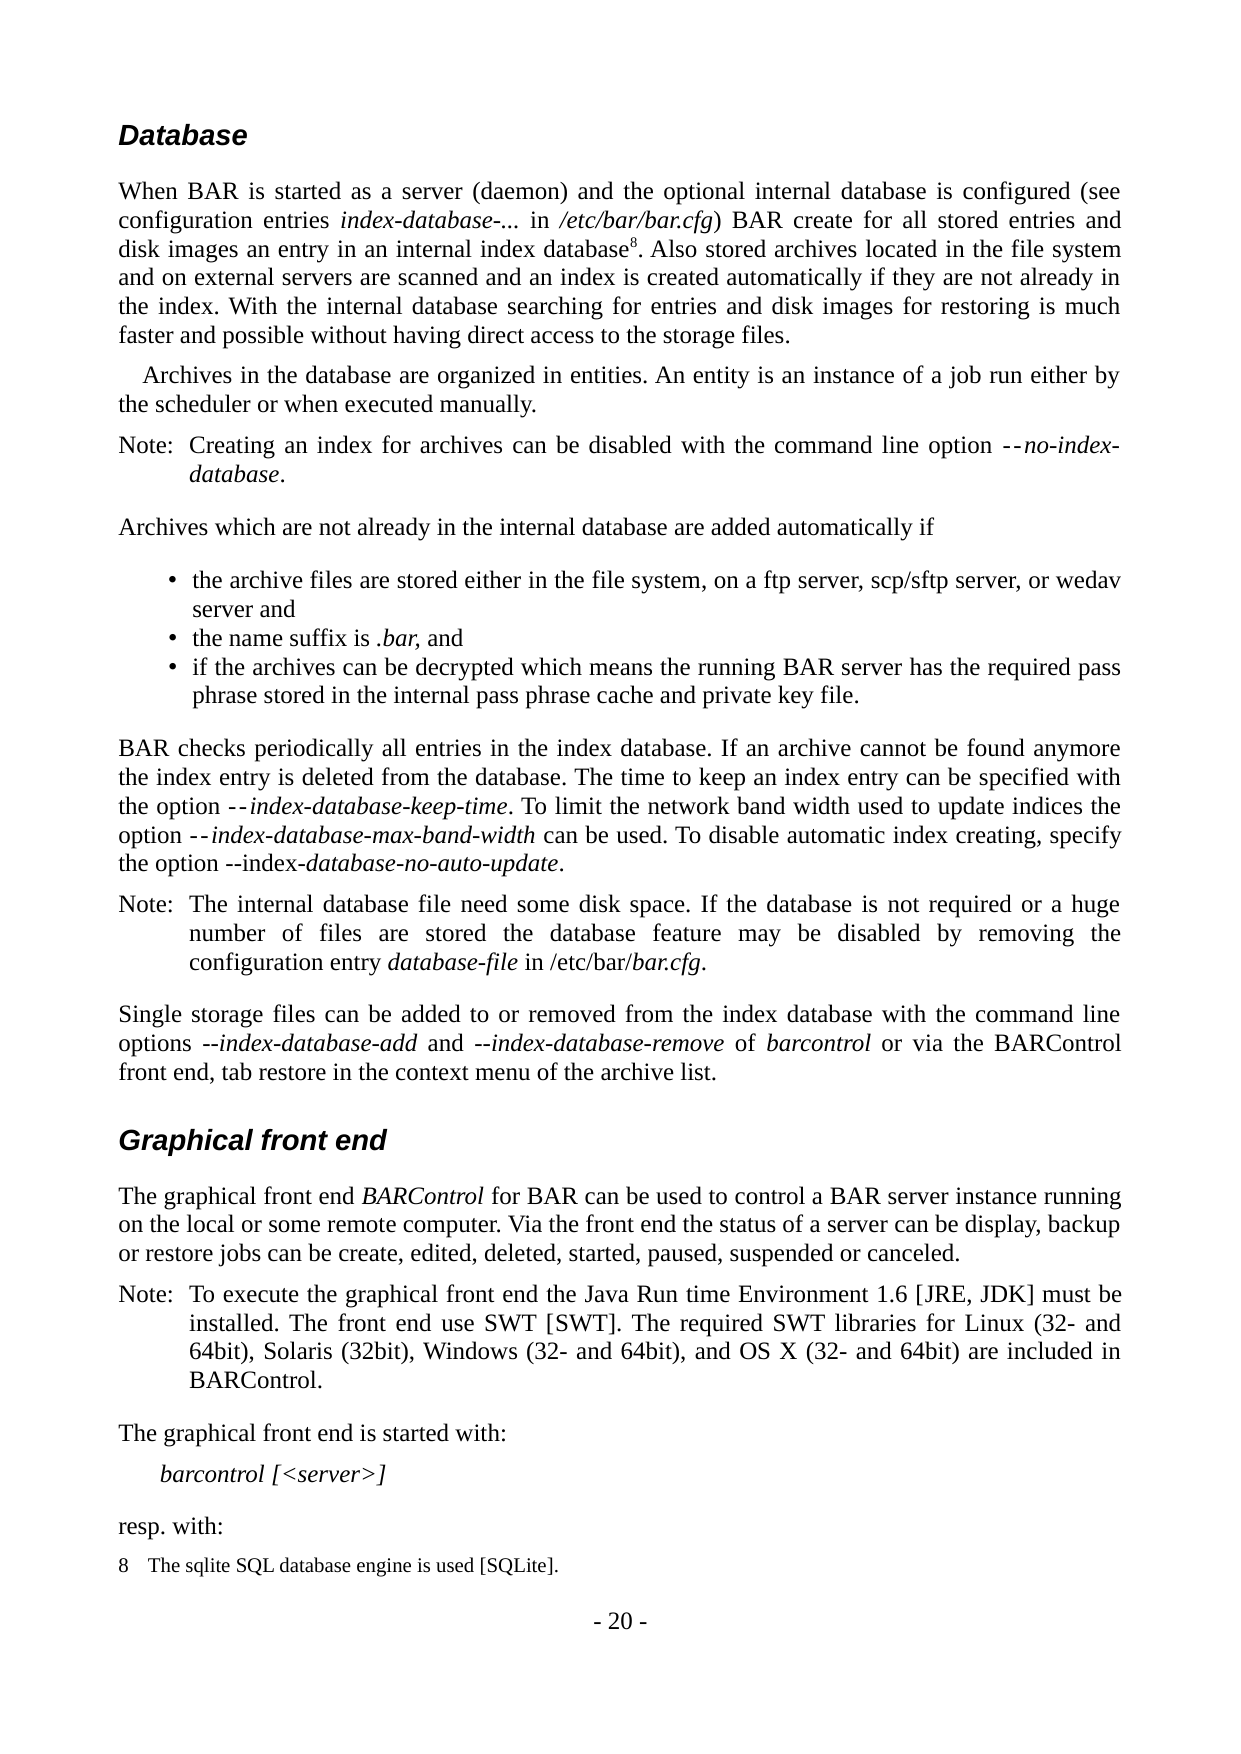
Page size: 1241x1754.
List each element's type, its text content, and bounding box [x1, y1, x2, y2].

list the archive files are stored either in the file system, on a ftp server, scp/sftp server, or wedav server and [168, 565, 1122, 623]
text Single storage files can be added to or removed from the index database with the command line options --index-database-add and --index-database-remove of barcontrol or via the BARControl front end, tab restore in the context menu of the archive list. [118, 999, 1122, 1086]
list if the archives can be decrypted which means the running BAR server has the required pass phrase stored in the internal pass phrase cache and private key file. [168, 652, 1122, 709]
subtitle Graphical front end [118, 1123, 1122, 1156]
text Note: To execute the graphical front end the Java Run time Environment 1.6 [JRE, JDK] must be installed. The front end use SWT [SWT]. The required SWT libraries for Linux (32- and 64bit), Solaris (32bit), Windows (32- and 64bit), and OS X (32- and 64bit) are included in BARControl. [118, 1279, 1122, 1394]
text When BAR is started as a server (daemon) and the optional internal database is configured (see configuration entries index-database-... in /etc/bar/bar.cfg) BAR create for all stored entries and disk images an entry in an internal index database. Also stored archives located in the file system and on external servers are scanned and an index is created automatically if they are not already in the index. With the internal database searching for entries and disk images for restoring is much faster and possible without having direct access to the storage files. [118, 176, 1122, 349]
subtitle Database [118, 118, 1122, 152]
text The graphical front end BARControl for BAR can be used to control a BAR server instance running on the local or some remote computer. Via the front end the status of a server can be display, backup or restore jobs can be create, edited, deleted, started, paused, suspended or canceled. [118, 1181, 1122, 1267]
text Archives which are not already in the internal database are added automatically if [118, 512, 1122, 541]
text barcontrol [<server>] [159, 1459, 1122, 1487]
text Note: The internal database file need some disk space. If the database is not required or a huge number of files are stored the database feature may be disabled by removing the configuration entry database-file in /etc/bar/bar.cfg. [118, 889, 1122, 976]
text Archives in the database are organized in entities. An entity is an instance of a job run either by the scheduler or when executed manually. [118, 361, 1122, 418]
text The graphical front end is started with: [118, 1418, 1122, 1447]
text BAR checks periodically all entries in the index database. If an archive cannot be found anymore the index entry is deleted from the database. The time to keep an index entry can be specified with the option ‑‑index-database-keep-time. To limit the network band width used to update indices the option ‑‑index-database-max-band-width can be used. To disable automatic index creating, specify the option ‑‑index-database-no-auto-update. [118, 733, 1122, 877]
list the name suffix is .bar, and [168, 623, 1122, 652]
text resp. with: [118, 1511, 1122, 1540]
text The sqlite SQL database engine is used [SQLite]. [118, 1553, 1122, 1577]
text Note: Creating an index for archives can be disabled with the command line option ‑‑no-index-database. [118, 431, 1122, 488]
